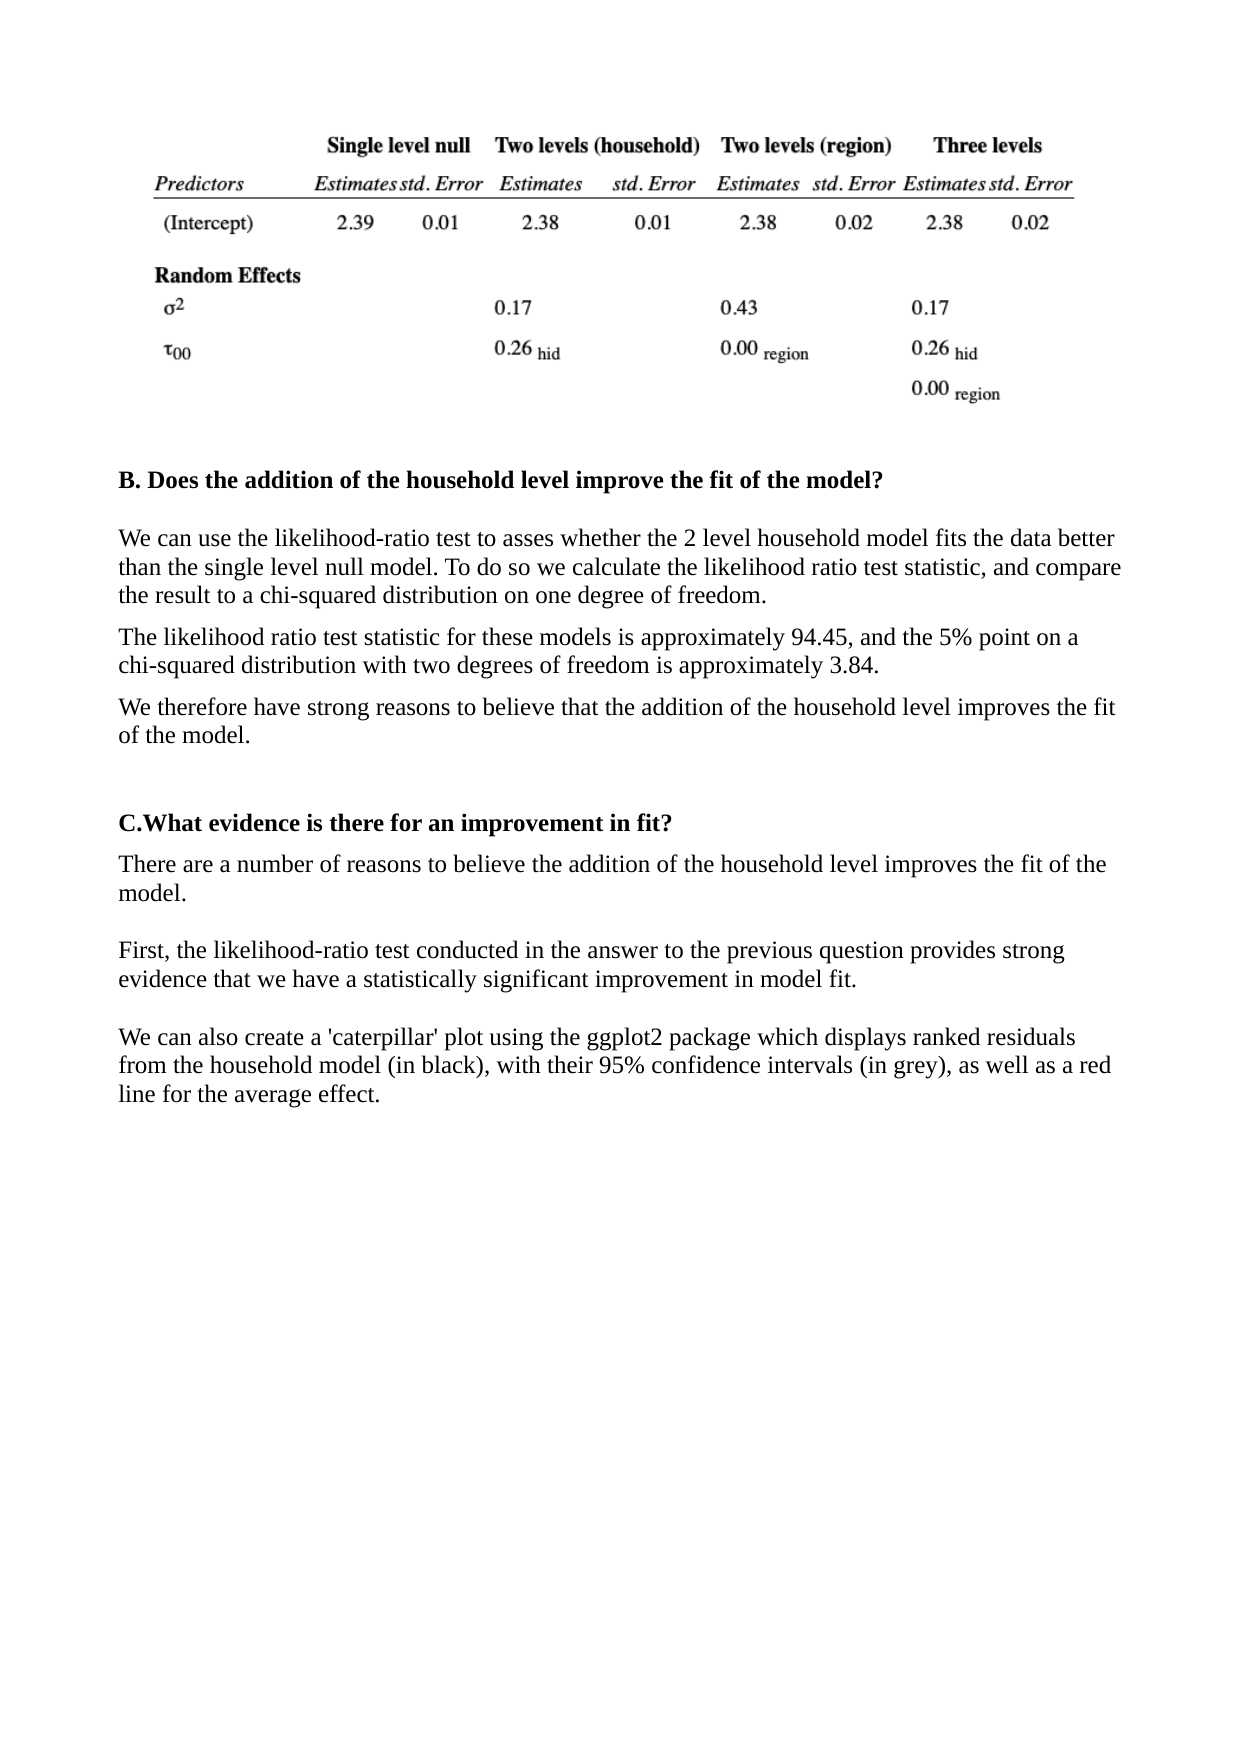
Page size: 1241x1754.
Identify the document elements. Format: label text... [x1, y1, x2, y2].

text There are a number of reasons to believe the addition of the household level improves the fit of the model. [118, 849, 1122, 907]
text We therefore have strong reasons to believe that the addition of the household level improves the fit of the model. [118, 692, 1122, 749]
picture [150, 123, 1078, 408]
text B. Does the addition of the household level improve the fit of the model? [118, 465, 1122, 494]
text The likelihood ratio test statistic for these models is approximately 94.45, and the 5% point on a chi-squared distribution with two degrees of freedom is approximately 3.84. [118, 622, 1122, 679]
text First, the likelihood-ratio test conducted in the answer to the previous question provides strong evidence that we have a statistically significant improvement in model fit. [118, 936, 1122, 993]
text We can also create a 'caterpillar' plot using the ggplot2 package which displays ranked residuals from the household model (in black), with their 95% confidence intervals (in grey), as well as a red line for the average effect. [118, 1022, 1122, 1108]
text C.What evidence is there for an improvement in fit? [118, 808, 1122, 837]
text We can use the likelihood-ratio test to asses whether the 2 level household model fits the data better than the single level null model. To do so we calculate the likelihood ratio test statistic, and compare the result to a chi-squared distribution on one degree of freedom. [118, 523, 1122, 609]
